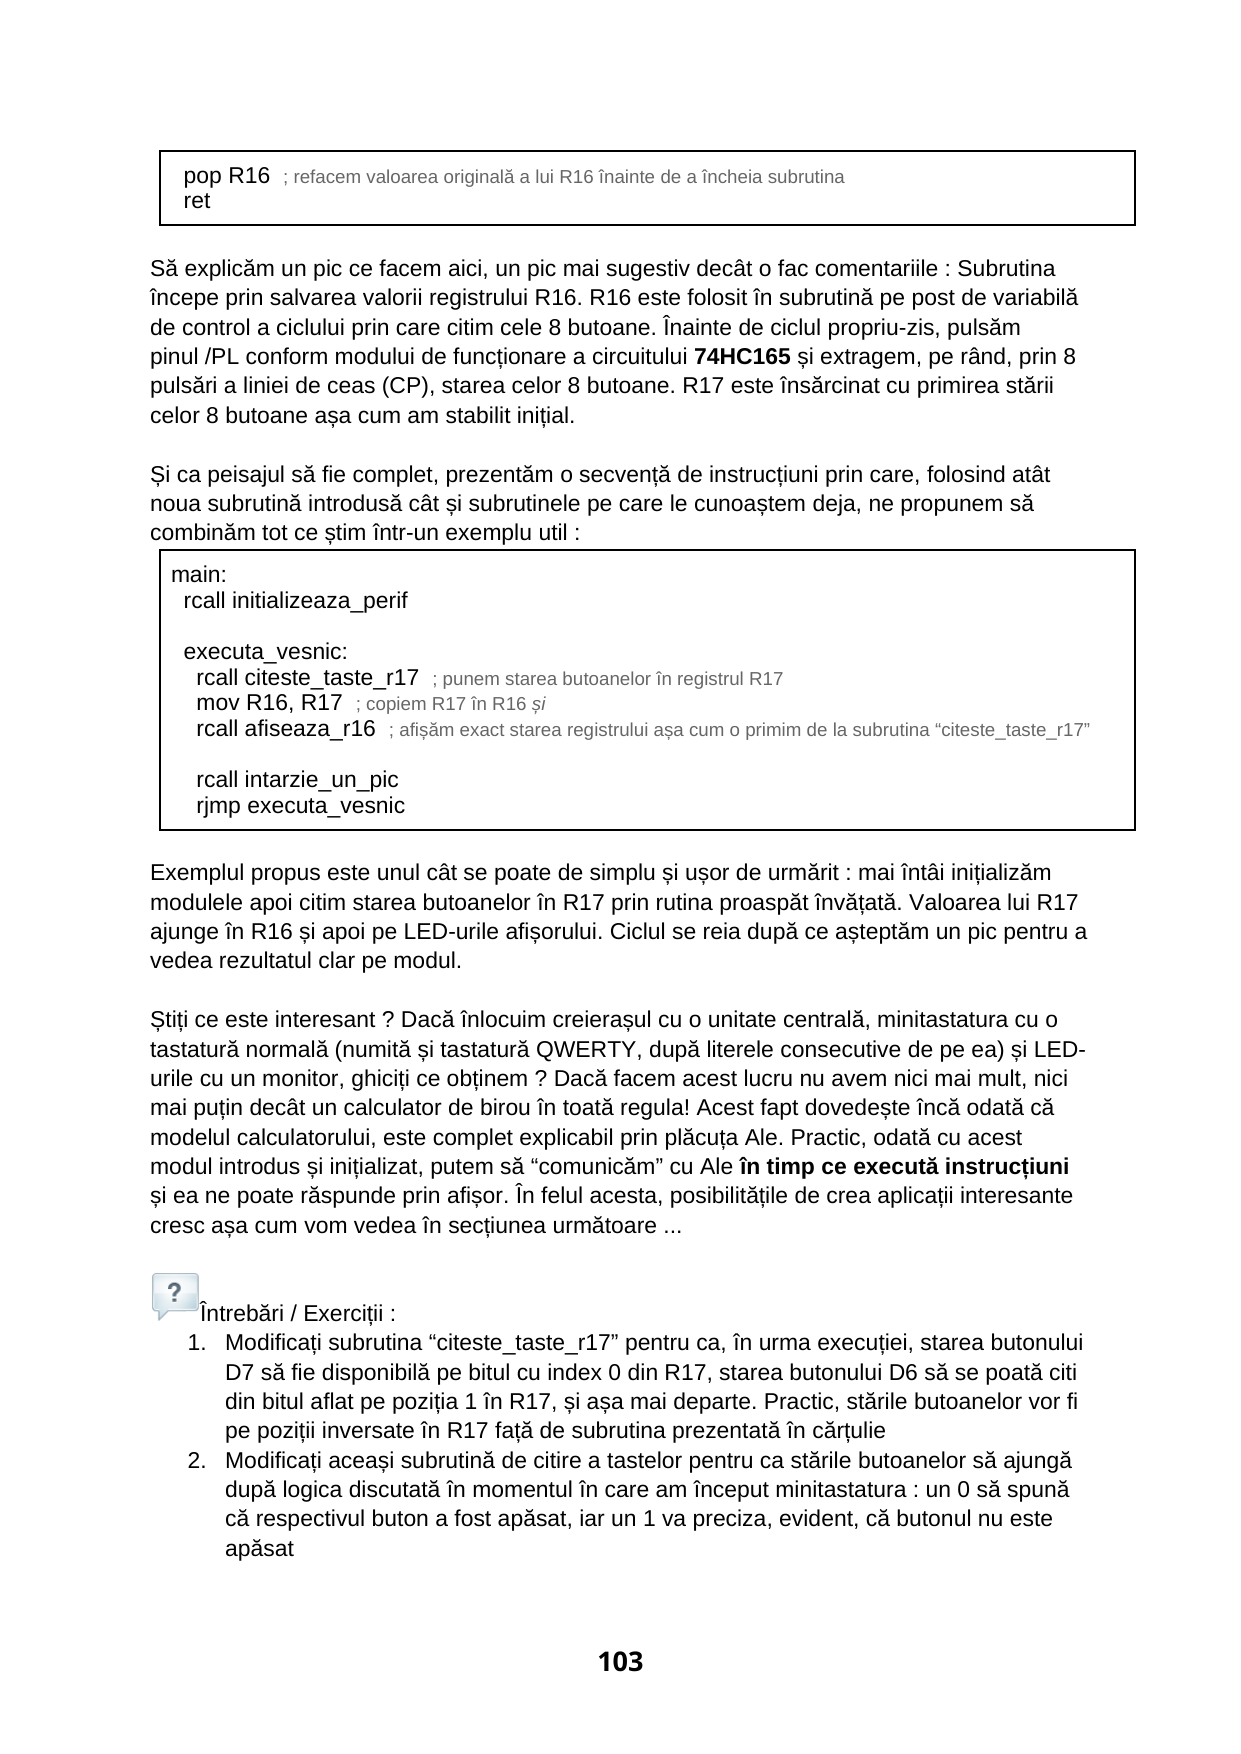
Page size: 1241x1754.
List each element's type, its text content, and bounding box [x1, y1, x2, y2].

table_header pop R16 ; refacem valoarea originală a lui R16 înainte de a încheia subrutina ret [161, 152, 1134, 224]
list Modificați aceași subrutină de citire a tastelor pentru ca stările butoanelor să ajungă după logica discutată în momentul în care am început minitastatura : un 0 să spună că respectivul buton a fost apăsat, iar un 1 va preciza, evident, că butonul nu este apăsat [187, 1447, 1091, 1561]
table_header main: rcall initializeaza_perif executa_vesnic: rcall citeste_taste_r17 ; punem starea butoanelor în registrul R17 mov R16, R17 ; copiem R17 în R16 și rcall afiseaza_r16 ; afișăm exact starea registrului așa cum o primim de la subrutina “citeste_taste_r17” rcall intarzie_un_pic rjmp executa_vesnic [161, 551, 1134, 828]
text Știți ce este interesant ? Dacă înlocuim creierașul cu o unitate centrală, minitastatura cu o tastatură normală (numită și tastatură QWERTY, după literele consecutive de pe ea) și LED-urile cu un monitor, ghiciți ce obținem ? Dacă facem acest lucru nu avem nici mai mult, nici mai puțin decât un calculator de birou în toată regula! Acest fapt dovedește încă odată că modelul calculatorului, este complet explicabil prin plăcuța Ale. Practic, odată cu acest modul introdus și inițializat, putem să “comunicăm” cu Ale în timp ce execută instrucțiuni și ea ne poate răspunde prin afișor. În felul acesta, posibilitățile de crea aplicații interesante cresc așa cum vom vedea în secțiunea următoare ... [150, 1007, 1091, 1238]
picture [150, 1271, 200, 1322]
text Exemplul propus este unul cât se poate de simplu și ușor de urmărit : mai întâi inițializăm modulele apoi citim starea butoanelor în R17 prin rutina proaspăt învățată. Valoarea lui R17 ajunge în R16 și apoi pe LED-urile afișorului. Ciclul se reia după ce așteptăm un pic pentru a vedea rezultatul clar pe modul. [150, 860, 1091, 974]
list Modificați subrutina “citeste_taste_r17” pentru ca, în urma execuției, starea butonului D7 să fie disponibilă pe bitul cu index 0 din R17, starea butonului D6 să se poată citi din bitul aflat pe poziția 1 în R17, și așa mai departe. Practic, stările butoanelor vor fi pe poziții inversate în R17 față de subrutina prezentată în cărțulie [187, 1330, 1091, 1444]
text Și ca peisajul să fie complet, prezentăm o secvență de instrucțiuni prin care, folosind atât noua subrutină introdusă cât și subrutinele pe care le cunoaștem deja, ne propunem să combinăm tot ce știm într-un exemplu util : [150, 461, 1091, 546]
text Să explicăm un pic ce facem aici, un pic mai sugestiv decât o fac comentariile : Subrutina începe prin salvarea valorii registrului R16. R16 este folosit în subrutină pe post de variabilă de control a ciclului prin care citim cele 8 butoane. Înainte de ciclul propriu-zis, pulsăm pinul /PL conform modului de funcționare a circuitului 74HC165 și extragem, pe rând, prin 8 pulsări a liniei de ceas (CP), starea celor 8 butoane. R17 este însărcinat cu primirea stării celor 8 butoane așa cum am stabilit inițial. [150, 256, 1091, 428]
text Întrebări / Exerciții : [150, 1297, 1091, 1326]
